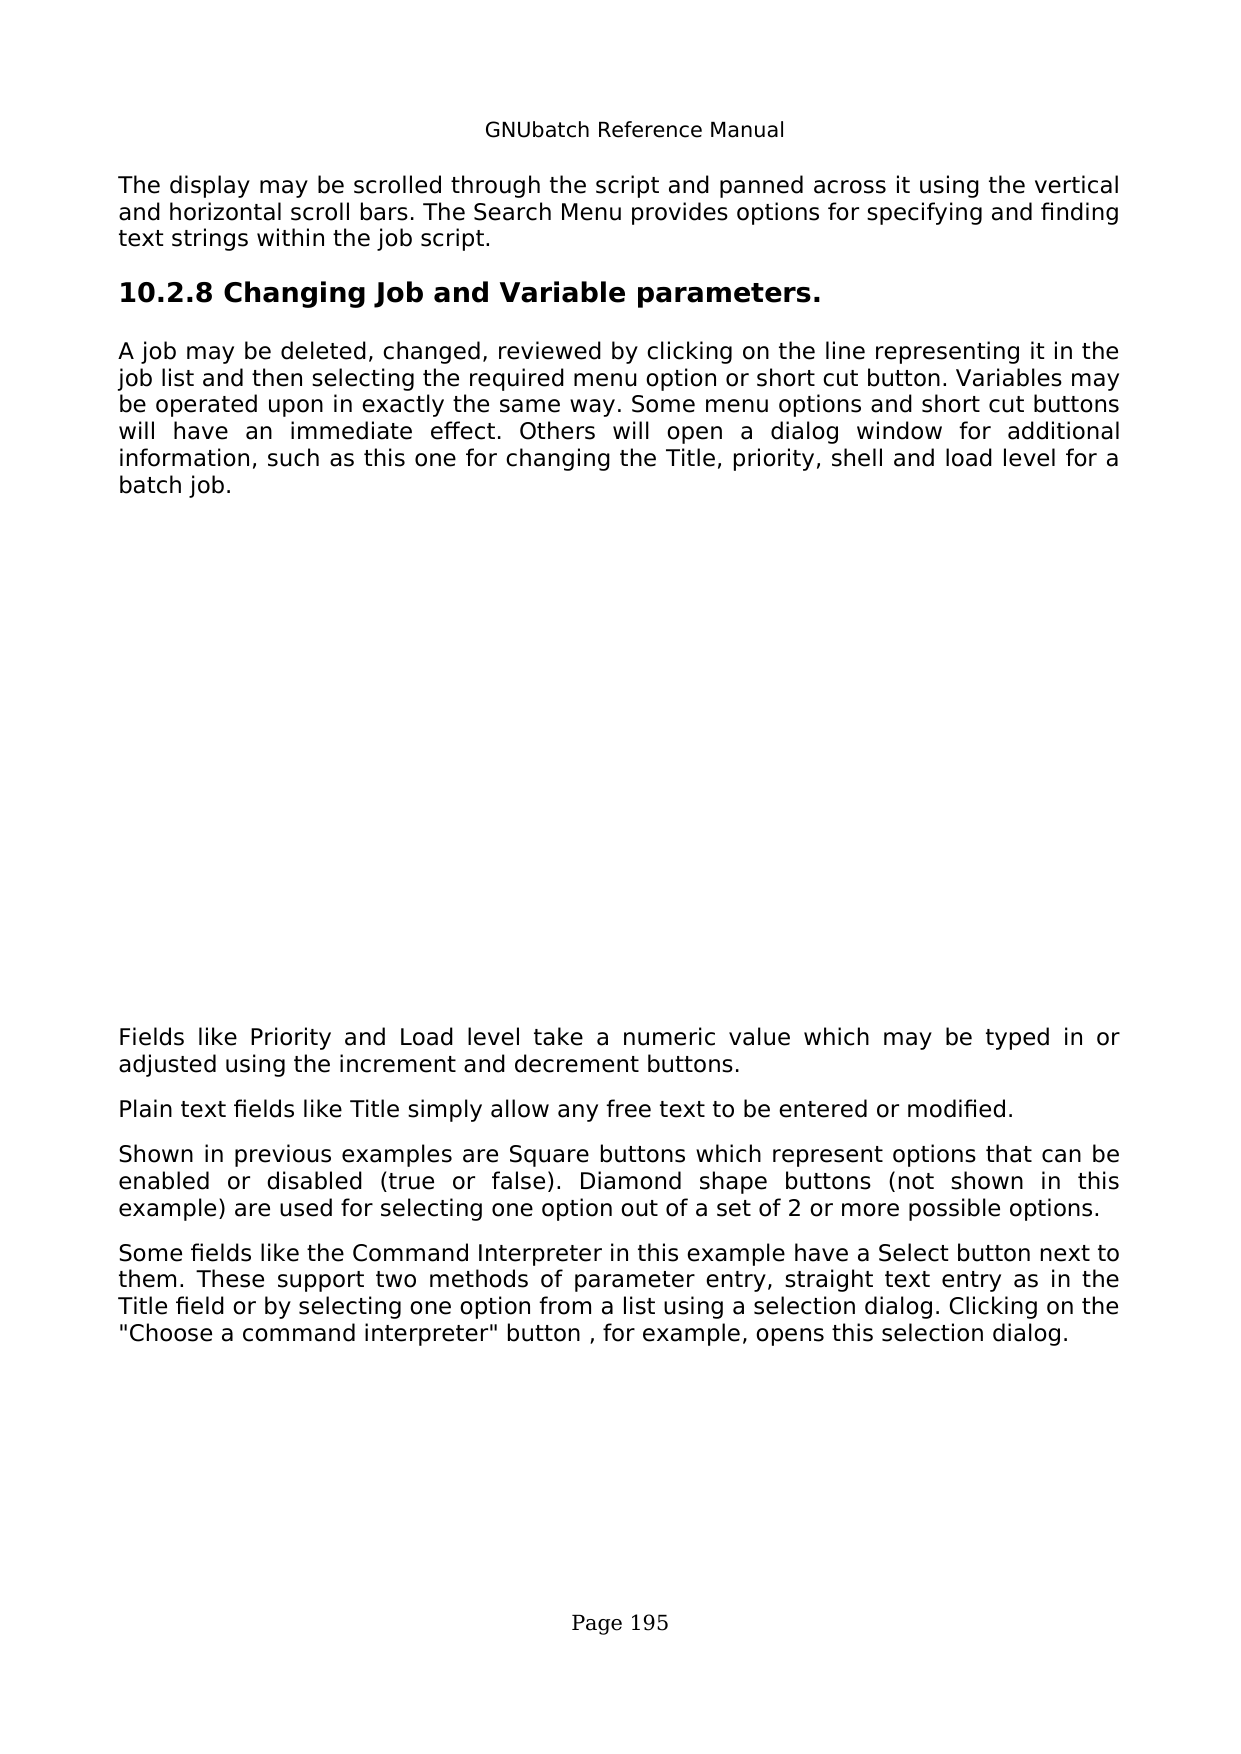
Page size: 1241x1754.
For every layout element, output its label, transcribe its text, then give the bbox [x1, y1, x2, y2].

text A job may be deleted, changed, reviewed by clicking on the line representing it in the job list and then selecting the required menu option or short cut button. Variables may be operated upon in exactly the same way. Some menu options and short cut buttons will have an immediate effect. Others will open a dialog window for additional information, such as this one for changing the Title, priority, shell and load level for a batch job. [118, 338, 1122, 498]
text The display may be scrolled through the script and panned across it using the vertical and horizontal scroll bars. The Search Menu provides options for specifying and finding text strings within the job script. [118, 172, 1122, 252]
text Some fields like the Command Interpreter in this example have a Select button next to them. These support two methods of parameter entry, straight text entry as in the Title field or by selecting one option from a list using a selection dialog. Clicking on the "Choose a command interpreter" button , for example, opens this selection dialog. [118, 1240, 1122, 1347]
text Plain text fields like Title simply allow any free text to be entered or modified. [118, 1096, 1122, 1123]
subtitle Changing Job and Variable parameters. [118, 277, 1122, 308]
text Shown in previous examples are Square buttons which represent options that can be enabled or disabled (true or false). Diamond shape buttons (not shown in this example) are used for selecting one option out of a set of 2 or more possible options. [118, 1141, 1122, 1221]
text Fields like Priority and Load level take a numeric value which may be typed in or adjusted using the increment and decrement buttons. [118, 1024, 1122, 1078]
